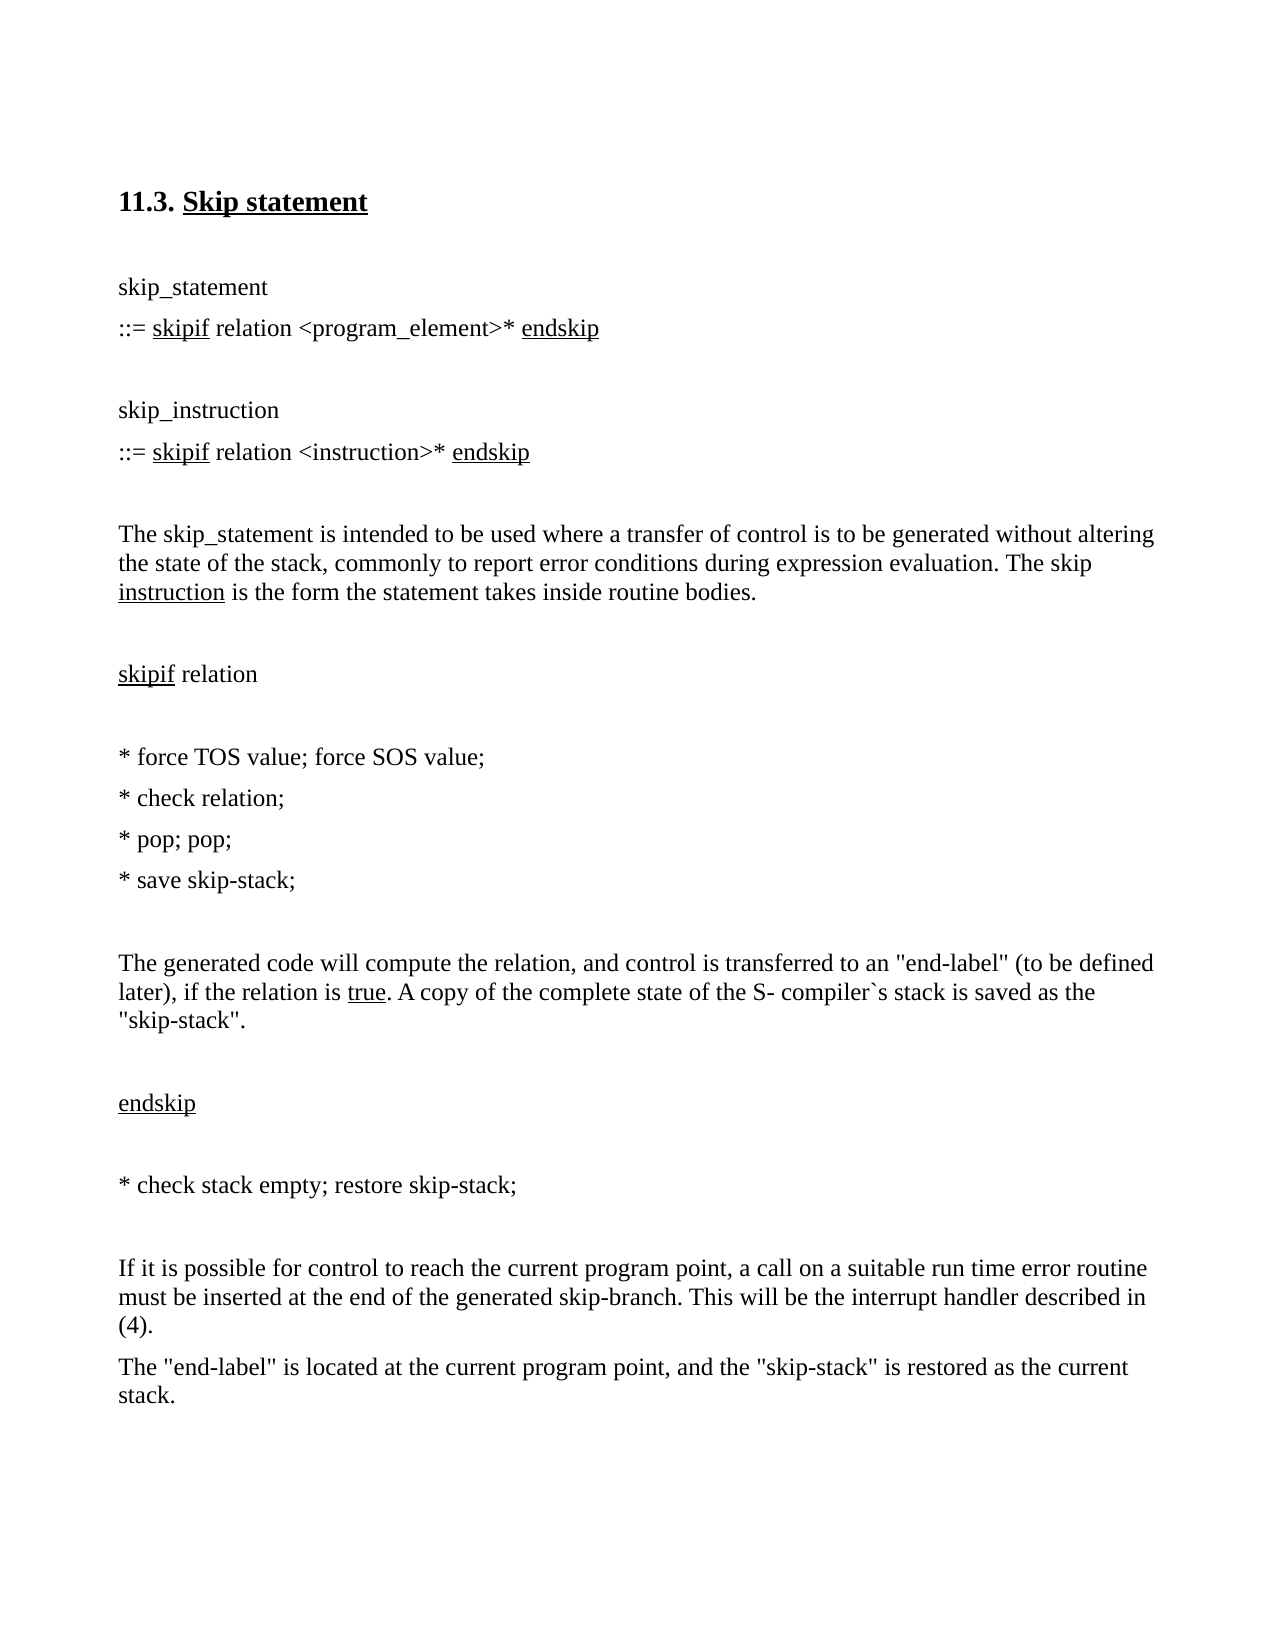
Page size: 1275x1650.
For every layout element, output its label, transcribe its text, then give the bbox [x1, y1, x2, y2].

text The skip_statement is intended to be used where a transfer of control is to be generated without altering the state of the stack, commonly to report error conditions during expression evaluation. The skip instruction is the form the statement takes inside routine bodies. [118, 519, 1157, 605]
subtitle 11.3. Skip statement [118, 184, 1157, 218]
text * check relation; [118, 783, 1157, 812]
text ::= skipif relation <program_element>* endskip [118, 313, 1157, 342]
text * save skip-stack; [118, 865, 1157, 894]
text * check stack empty; restore skip-stack; [118, 1170, 1157, 1199]
text The generated code will compute the relation, and control is transferred to an "end-label" (to be defined later), if the relation is true. A copy of the complete state of the S- compiler`s stack is saved as the "skip-stack". [118, 948, 1157, 1034]
text skip_instruction [118, 395, 1157, 424]
text skipif relation [118, 659, 1157, 688]
text * force TOS value; force SOS value; [118, 742, 1157, 770]
text skip_statement [118, 272, 1157, 300]
text ::= skipif relation <instruction>* endskip [118, 437, 1157, 465]
text * pop; pop; [118, 824, 1157, 853]
text The "end-label" is located at the current program point, and the "skip-stack" is restored as the current stack. [118, 1352, 1157, 1409]
text endskip [118, 1088, 1157, 1117]
text If it is possible for control to reach the current program point, a call on a suitable run time error routine must be inserted at the end of the generated skip-branch. This will be the interrupt handler described in (4). [118, 1253, 1157, 1339]
